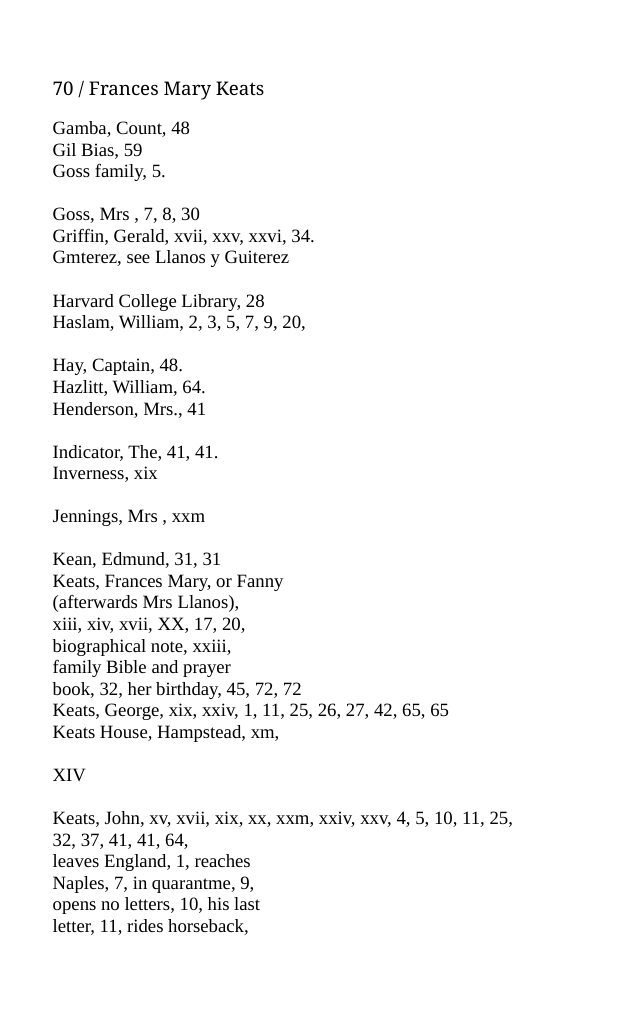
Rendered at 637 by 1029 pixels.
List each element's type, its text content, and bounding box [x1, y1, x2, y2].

text letter, 11, rides horseback, [52, 915, 538, 936]
text Keats, Frances Mary, or Fanny [52, 570, 538, 591]
text family Bible and prayer [52, 656, 538, 678]
text Haslam, William, 2, 3, 5, 7, 9, 20, [52, 311, 538, 333]
text Gil Bias, 59 [52, 139, 538, 160]
text Gamba, Count, 48 [52, 117, 538, 139]
text Hay, Captain, 48. [52, 354, 538, 376]
text biographical note, xxiii, [52, 634, 538, 656]
text book, 32, her birthday, 45, 72, 72 [52, 678, 538, 699]
text Keats, George, xix, xxiv, 1, 11, 25, 26, 27, 42, 65, 65 [52, 699, 538, 721]
text xiii, xiv, xvii, XX, 17, 20, [52, 613, 538, 634]
text Keats, John, xv, xvii, xix, xx, xxm, xxiv, xxv, 4, 5, 10, 11, 25, 32, 37, 41, 41, 64, [52, 807, 538, 850]
text opens no letters, 10, his last [52, 893, 538, 915]
text Hazlitt, William, 64. [52, 376, 538, 397]
text Inverness, xix [52, 462, 538, 484]
text Jennings, Mrs , xxm [52, 505, 538, 527]
text Naples, 7, in quarantme, 9, [52, 872, 538, 893]
text XIV [52, 764, 538, 786]
text Kean, Edmund, 31, 31 [52, 548, 538, 570]
text Goss family, 5. [52, 160, 538, 182]
text Goss, Mrs , 7, 8, 30 [52, 203, 538, 225]
text Gmterez, see Llanos y Guiterez [52, 246, 538, 268]
text leaves England, 1, reaches [52, 850, 538, 872]
text Keats House, Hampstead, xm, [52, 721, 538, 742]
text Henderson, Mrs., 41 [52, 397, 538, 419]
text (afterwards Mrs Llanos), [52, 591, 538, 613]
text Griffin, Gerald, xvii, xxv, xxvi, 34. [52, 225, 538, 246]
text Harvard College Library, 28 [52, 289, 538, 311]
text Indicator, The, 41, 41. [52, 441, 538, 462]
